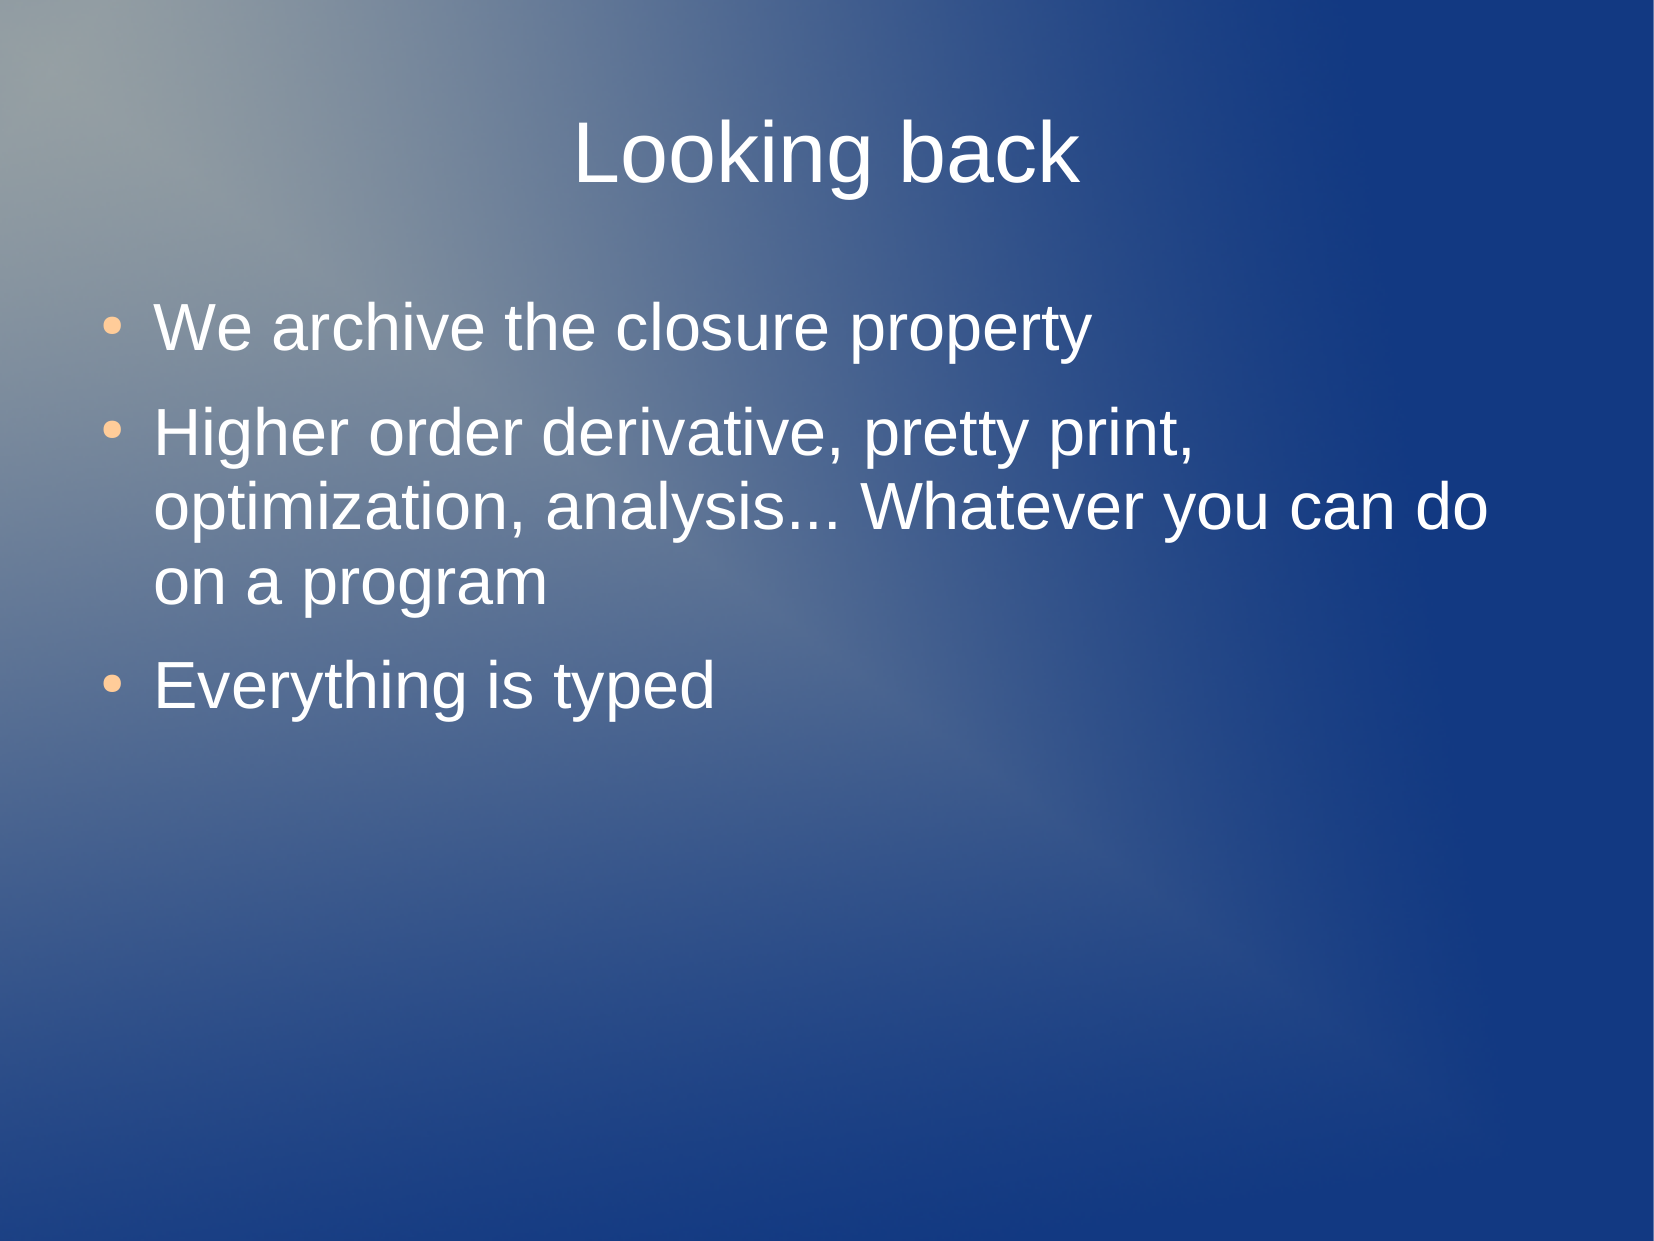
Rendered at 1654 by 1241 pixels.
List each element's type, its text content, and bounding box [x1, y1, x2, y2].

picture [0, 0, 1654, 1241]
title Looking back [82, 49, 1571, 257]
list We archive the closure property Higher order derivative, pretty print, optimization, analysis... Whatever you can do on a program Everything is typed [82, 290, 1571, 1109]
